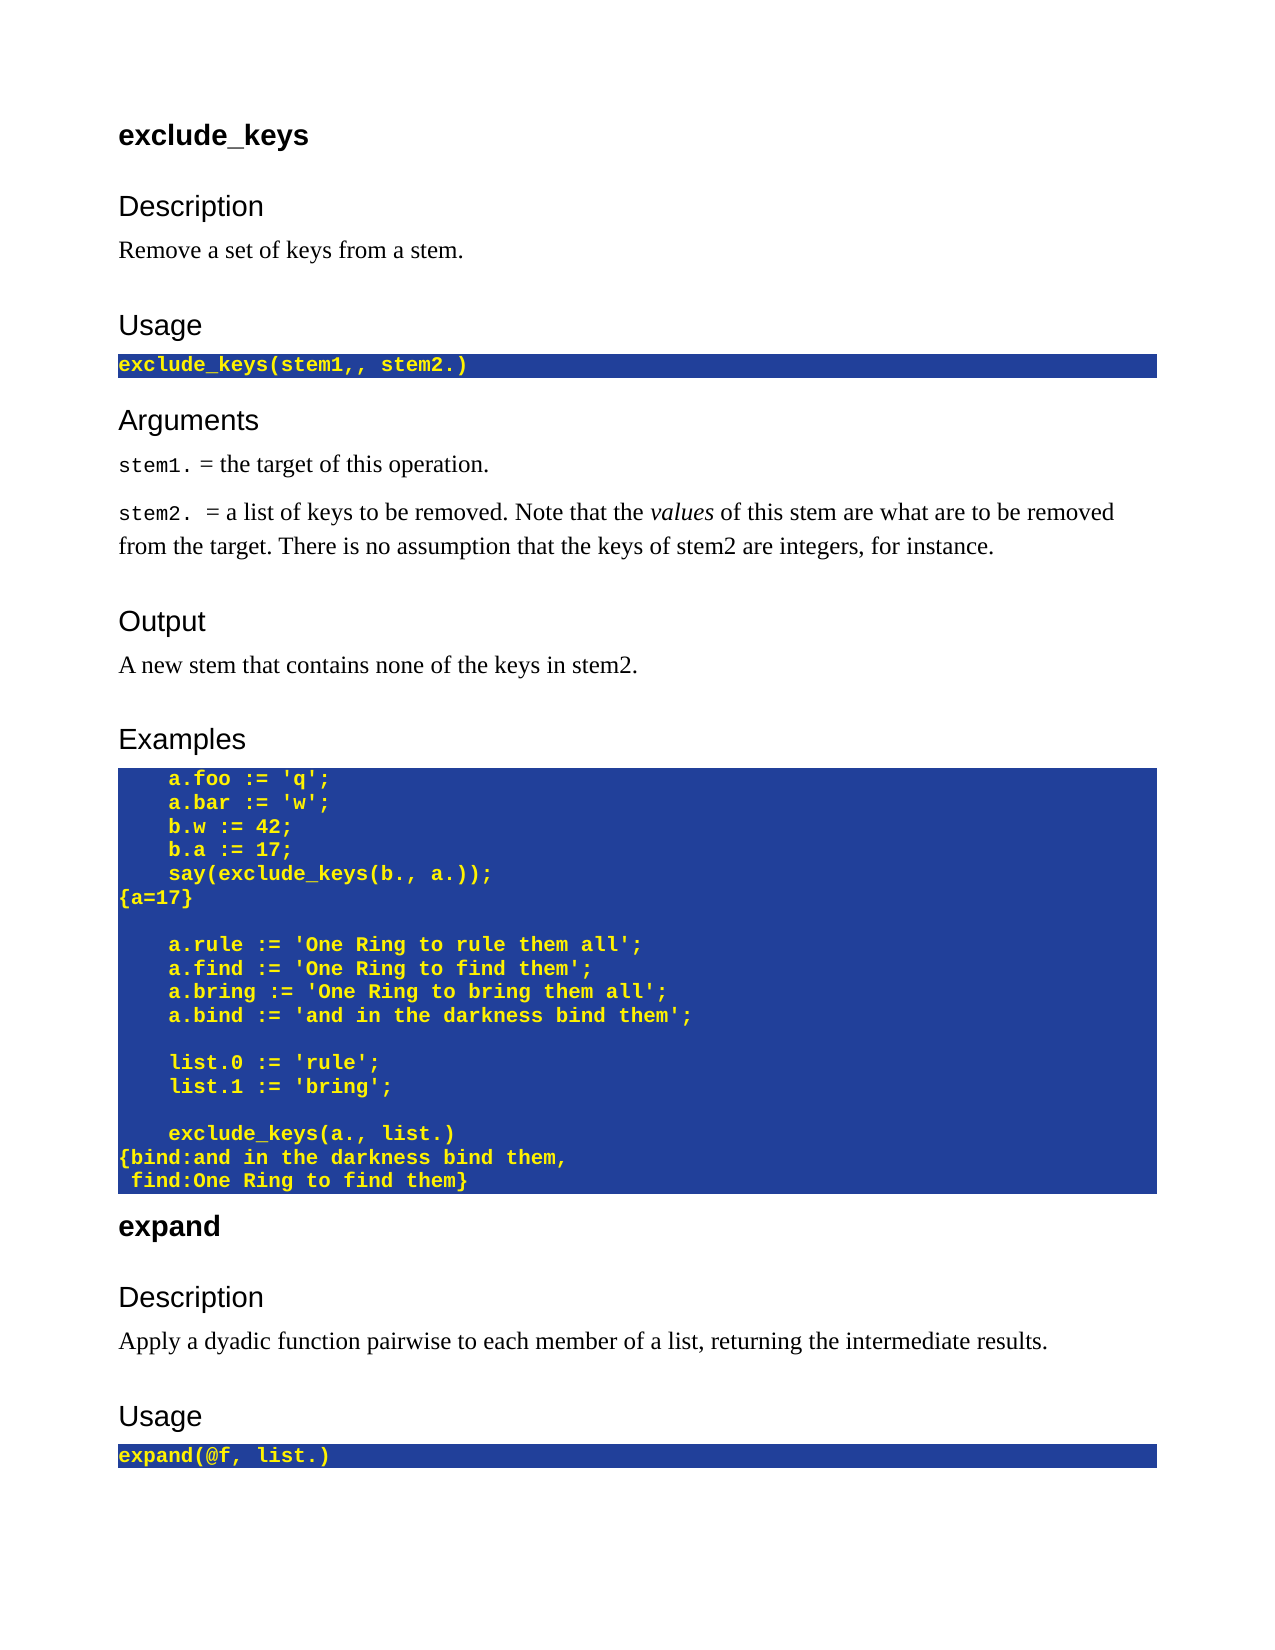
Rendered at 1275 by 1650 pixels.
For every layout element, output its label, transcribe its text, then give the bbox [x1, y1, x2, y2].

text {bind:and in the darkness bind them, [118, 1147, 1157, 1170]
text A new stem that contains none of the keys in stem2. [118, 650, 1157, 678]
subtitle exclude_keys [118, 118, 1157, 152]
text Remove a set of keys from a stem. [118, 235, 1157, 264]
text stem2. = a list of keys to be removed. Note that the values of this stem are what are to be removed from the target. There is no assumption that the keys of stem2 are integers, for instance. [118, 497, 1157, 560]
text a.bring := 'One Ring to bring them all'; [118, 981, 1157, 1005]
text stem1. = the target of this operation. [118, 449, 1157, 478]
subtitle Output [118, 604, 1157, 637]
subtitle Examples [118, 722, 1157, 756]
subtitle Description [118, 189, 1157, 223]
subtitle Usage [118, 1398, 1157, 1432]
text list.1 := 'bring'; [118, 1076, 1157, 1099]
text say(exclude_keys(b., a.)); [118, 863, 1157, 887]
text a.foo := 'q'; [118, 768, 1157, 792]
text exclude_keys(a., list.) [118, 1123, 1157, 1147]
text {a=17} [118, 887, 1157, 910]
text b.a := 17; [118, 839, 1157, 863]
text b.w := 42; [118, 816, 1157, 839]
subtitle Usage [118, 308, 1157, 342]
text a.rule := 'One Ring to rule them all'; [118, 934, 1157, 958]
text Apply a dyadic function pairwise to each member of a list, returning the intermediate results. [118, 1326, 1157, 1355]
text a.find := 'One Ring to find them'; [118, 958, 1157, 981]
text a.bind := 'and in the darkness bind them'; [118, 1005, 1157, 1028]
text a.bar := 'w'; [118, 792, 1157, 816]
text find:One Ring to find them} [118, 1170, 1157, 1194]
subtitle Description [118, 1280, 1157, 1313]
subtitle expand [118, 1209, 1157, 1242]
text exclude_keys(stem1,, stem2.) [118, 354, 1157, 378]
text list.0 := 'rule'; [118, 1052, 1157, 1076]
text expand(@f, list.) [118, 1444, 1157, 1468]
subtitle Arguments [118, 403, 1157, 436]
